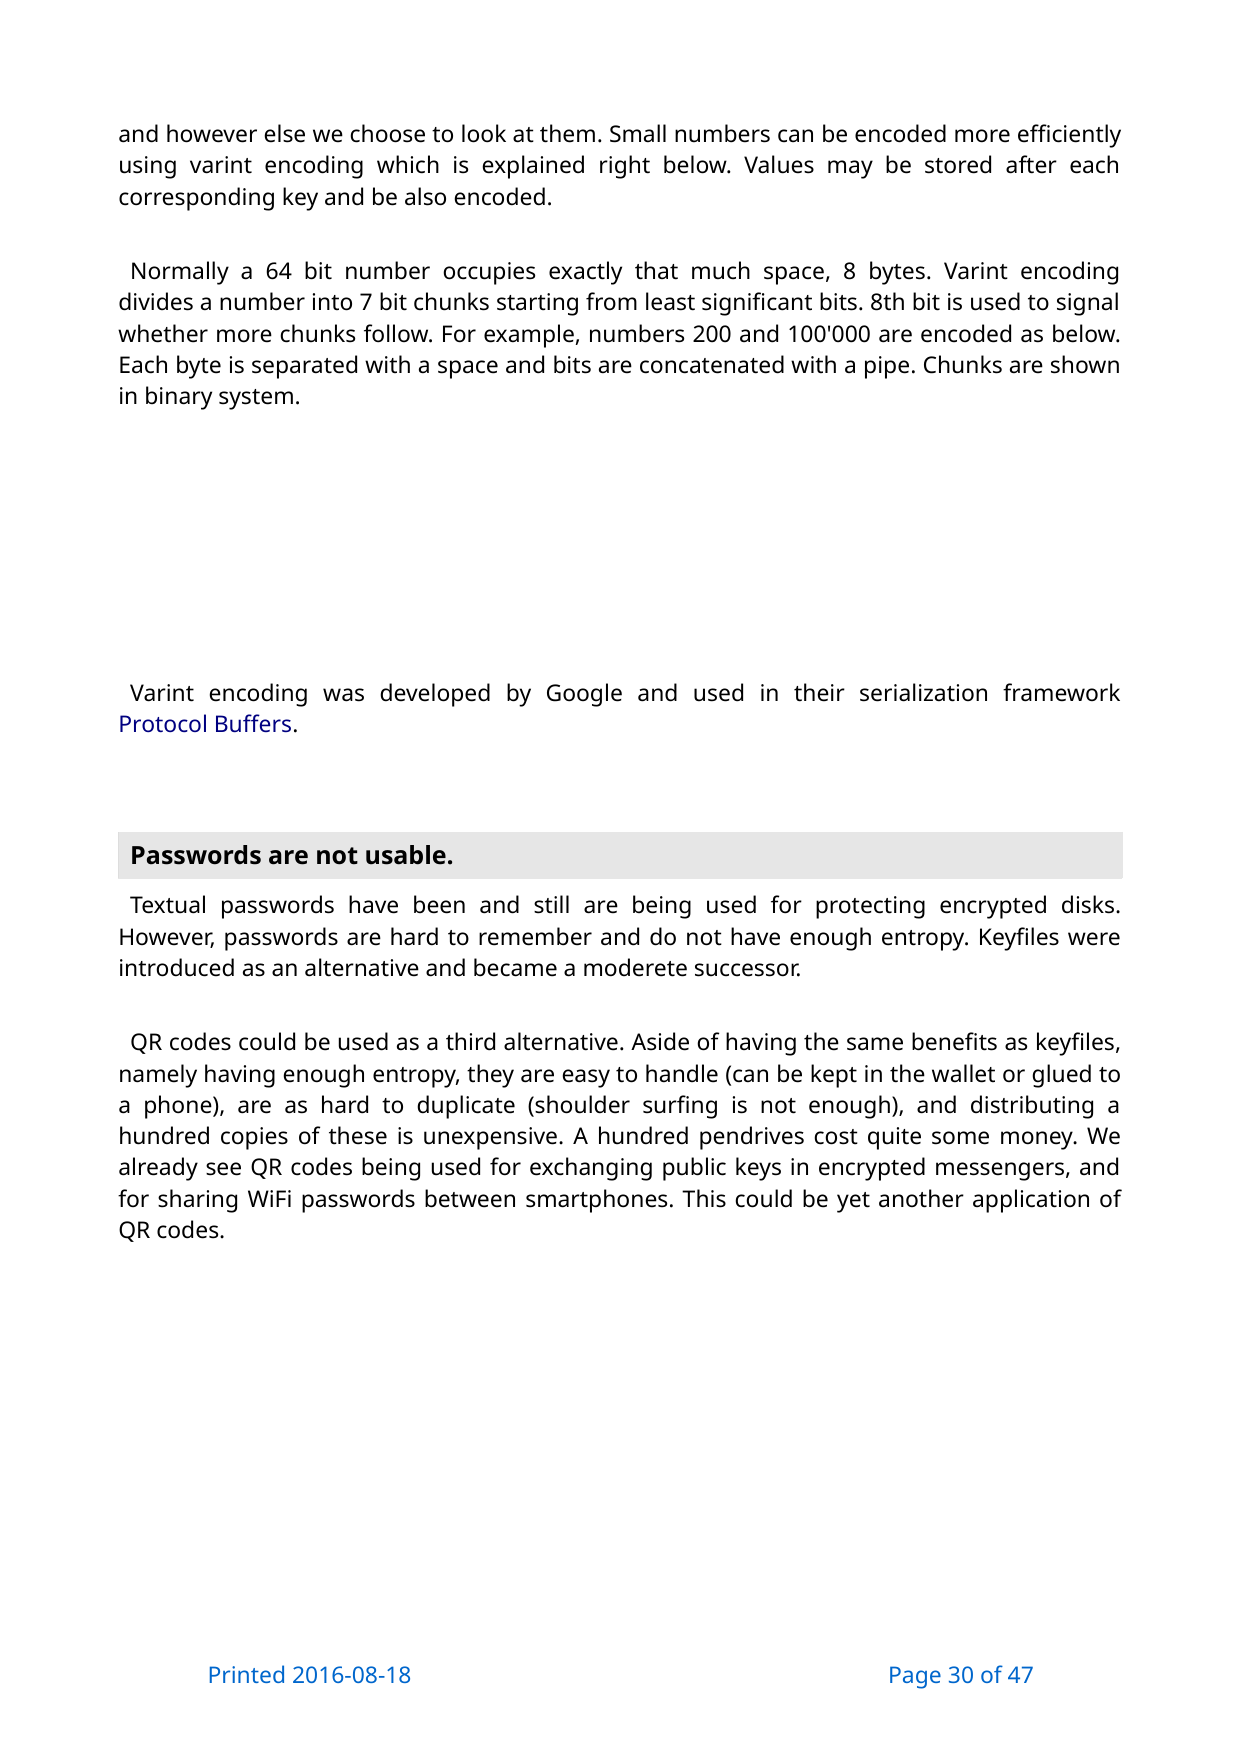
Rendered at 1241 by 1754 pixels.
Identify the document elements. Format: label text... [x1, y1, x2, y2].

subtitle Passwords are not usable. [119, 833, 1122, 878]
text and however else we choose to look at them. Small numbers can be encoded more efficiently using varint encoding which is explained right below. Values may be stored after each corresponding key and be also encoded. [118, 118, 1122, 212]
text Normally a 64 bit number occupies exactly that much space, 8 bytes. Varint encoding divides a number into 7 bit chunks starting from least significant bits. 8th bit is used to signal whether more chunks follow. For example, numbers 200 and 100'000 are encoded as below. Each byte is separated with a space and bits are concatenated with a pipe. Chunks are shown in binary system. [118, 255, 1122, 411]
text Textual passwords have been and still are being used for protecting encrypted disks. However, passwords are hard to remember and do not have enough entropy. Keyfiles were introduced as an alternative and became a moderete successor. [118, 889, 1122, 983]
text QR codes could be used as a third alternative. Aside of having the same benefits as keyfiles, namely having enough entropy, they are easy to handle (can be kept in the wallet or glued to a phone), are as hard to duplicate (shoulder surfing is not enough), and distributing a hundred copies of these is unexpensive. A hundred pendrives cost quite some money. We already see QR codes being used for exchanging public keys in encrypted messengers, and for sharing WiFi passwords between smartphones. This could be yet another application of QR codes. [118, 1026, 1122, 1245]
text Varint encoding was developed by Google and used in their serialization framework Protocol Buffers. [118, 677, 1122, 739]
